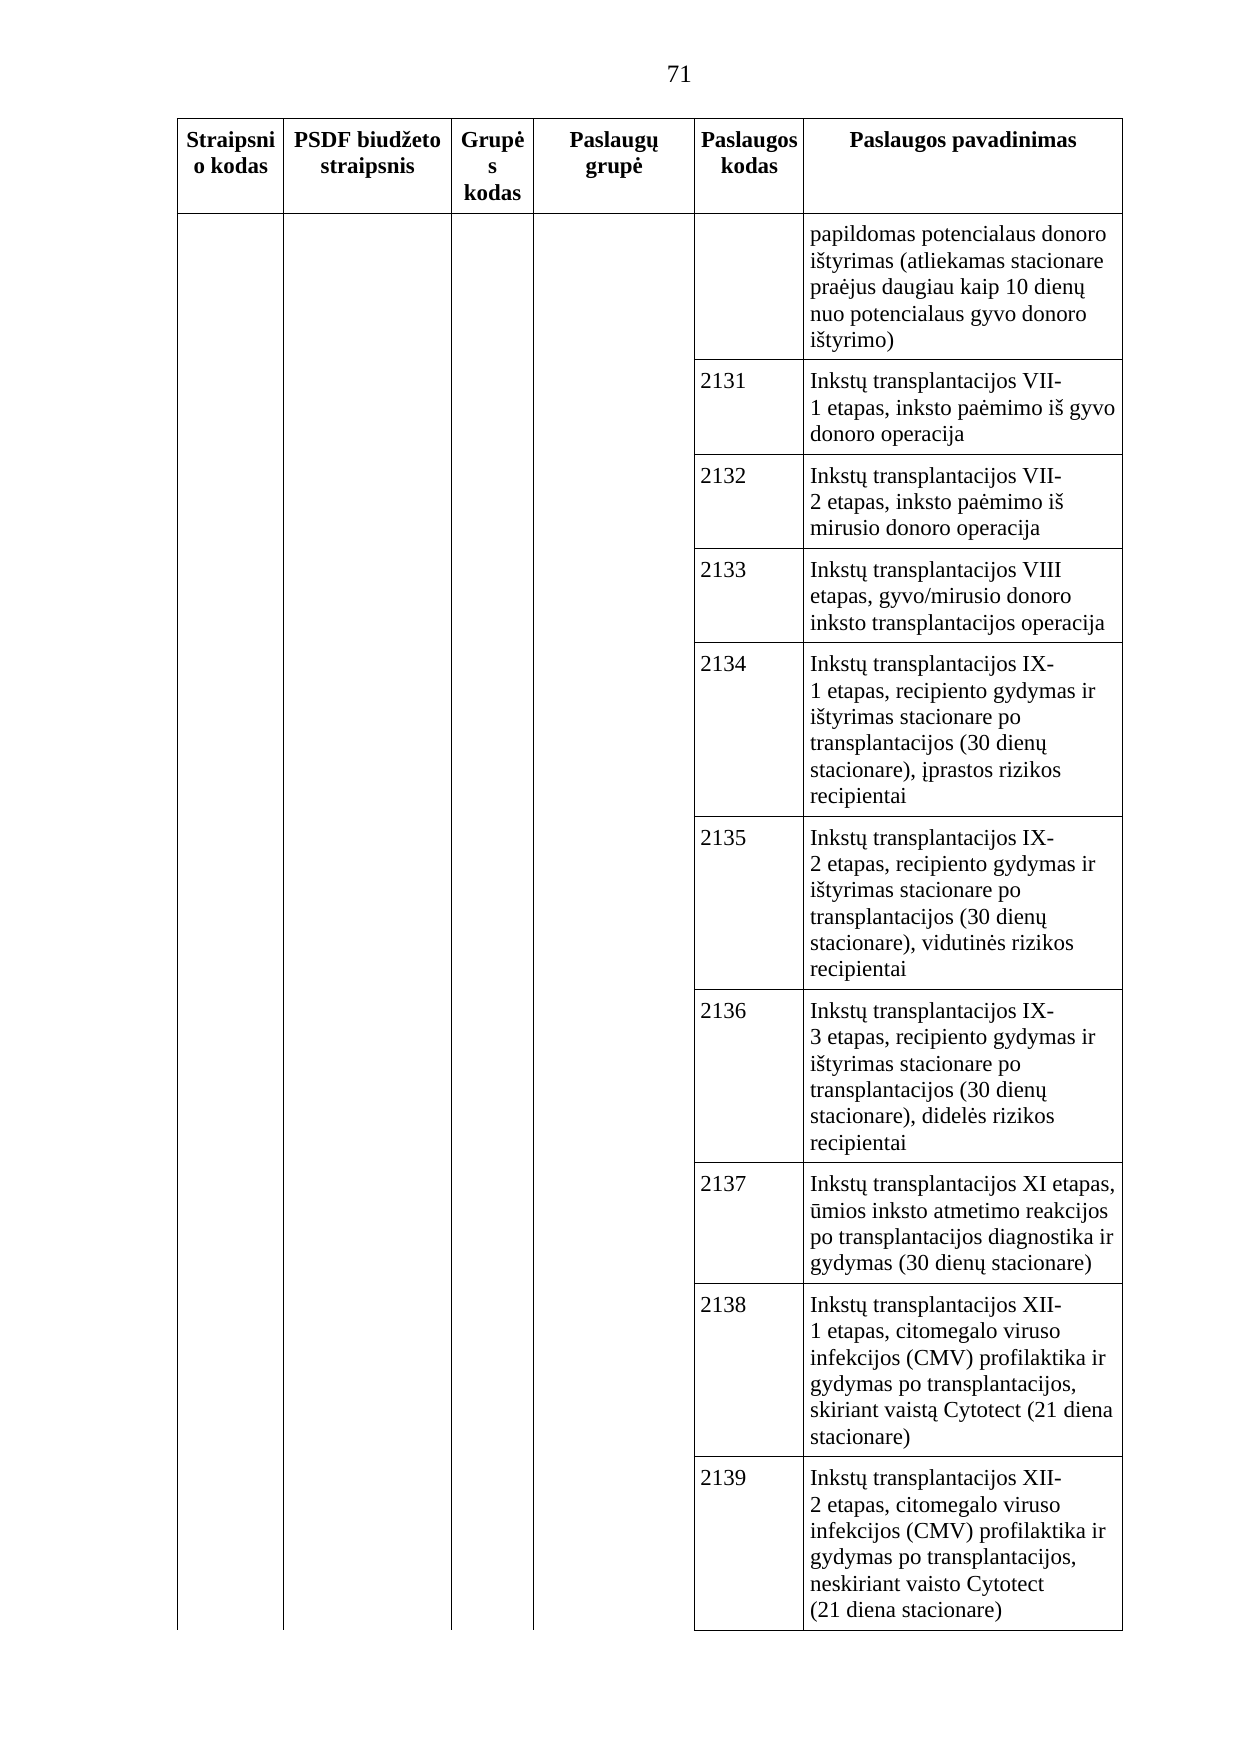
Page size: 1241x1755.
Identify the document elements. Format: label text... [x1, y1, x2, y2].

table_cell [178, 1456, 283, 1629]
table_cell [452, 989, 533, 1162]
table_cell Inkstų transplantacijos VII-1 etapas, inksto paėmimo iš gyvo donoro operacija [804, 360, 1122, 454]
table_cell [284, 642, 451, 816]
table_header PSDF biudžeto straipsnis [284, 119, 451, 212]
table_cell 2137 [695, 1163, 803, 1283]
table_cell [452, 1283, 533, 1456]
table_cell [178, 989, 283, 1162]
table_header Straipsnio kodas [178, 119, 283, 212]
table_cell [534, 548, 694, 642]
table_cell [452, 1162, 533, 1283]
table_cell Inkstų transplantacijos XII-2 etapas, citomegalo viruso infekcijos (CMV) profilaktika ir gydymas po transplantacijos, neskiriant vaisto Cytotect (21 diena stacionare) [804, 1457, 1122, 1629]
table_cell [534, 454, 694, 548]
table_cell [284, 816, 451, 989]
table_cell [284, 548, 451, 642]
table_cell [284, 989, 451, 1162]
table_header Grupės kodas [452, 119, 533, 212]
table_cell Inkstų transplantacijos IX-3 etapas, recipiento gydymas ir ištyrimas stacionare po transplantacijos (30 dienų stacionare), didelės rizikos recipientai [804, 990, 1122, 1162]
table_cell [284, 1456, 451, 1629]
table_cell Inkstų transplantacijos IX-2 etapas, recipiento gydymas ir ištyrimas stacionare po transplantacijos (30 dienų stacionare), vidutinės rizikos recipientai [804, 817, 1122, 989]
table_cell [178, 1283, 283, 1456]
table_cell [178, 642, 283, 816]
table_cell Inkstų transplantacijos VII-2 etapas, inksto paėmimo iš mirusio donoro operacija [804, 455, 1122, 548]
table_cell [534, 642, 694, 816]
table_cell [452, 1456, 533, 1629]
table_cell [284, 214, 451, 359]
table_header Paslaugos pavadinimas [804, 119, 1122, 212]
table_cell [284, 454, 451, 548]
table_cell Inkstų transplantacijos XII-1 etapas, citomegalo viruso infekcijos (CMV) profilaktika ir gydymas po transplantacijos, skiriant vaistą Cytotect (21 diena stacionare) [804, 1284, 1122, 1456]
table_cell [178, 816, 283, 989]
table_cell [284, 1283, 451, 1456]
table_cell Inkstų transplantacijos XI etapas, ūmios inksto atmetimo reakcijos po transplantacijos diagnostika ir gydymas (30 dienų stacionare) [804, 1163, 1122, 1283]
table_cell 2134 [695, 643, 803, 816]
table_cell [452, 548, 533, 642]
table_cell [178, 1162, 283, 1283]
table_cell [178, 359, 283, 454]
table_cell [284, 359, 451, 454]
table_cell [178, 454, 283, 548]
table_cell [452, 359, 533, 454]
table_header Paslaugos kodas [695, 119, 803, 212]
table_cell [534, 214, 694, 359]
table_cell [534, 1162, 694, 1283]
table_cell [534, 1283, 694, 1456]
table_cell 2133 [695, 549, 803, 642]
table_cell 2135 [695, 817, 803, 989]
table_cell papildomas potencialaus donoro ištyrimas (atliekamas stacionare praėjus daugiau kaip 10 dienų nuo potencialaus gyvo donoro ištyrimo) [804, 214, 1122, 359]
table_cell 2131 [695, 360, 803, 454]
table_cell [452, 816, 533, 989]
table_cell Inkstų transplantacijos IX-1 etapas, recipiento gydymas ir ištyrimas stacionare po transplantacijos (30 dienų stacionare), įprastos rizikos recipientai [804, 643, 1122, 816]
table_header Paslaugų grupė [534, 119, 694, 212]
table_cell [534, 359, 694, 454]
table_cell [452, 642, 533, 816]
table_cell [695, 214, 803, 359]
table_cell [284, 1162, 451, 1283]
table_cell [178, 548, 283, 642]
table_cell Inkstų transplantacijos VIII etapas, gyvo/mirusio donoro inksto transplantacijos operacija [804, 549, 1122, 642]
table_cell [534, 816, 694, 989]
table_cell 2138 [695, 1284, 803, 1456]
table_cell [534, 989, 694, 1162]
table_cell [452, 454, 533, 548]
table_cell 2136 [695, 990, 803, 1162]
table_cell 2132 [695, 455, 803, 548]
table_cell [534, 1456, 694, 1629]
table_cell 2139 [695, 1457, 803, 1629]
table_cell [452, 214, 533, 359]
table_cell [178, 214, 283, 359]
